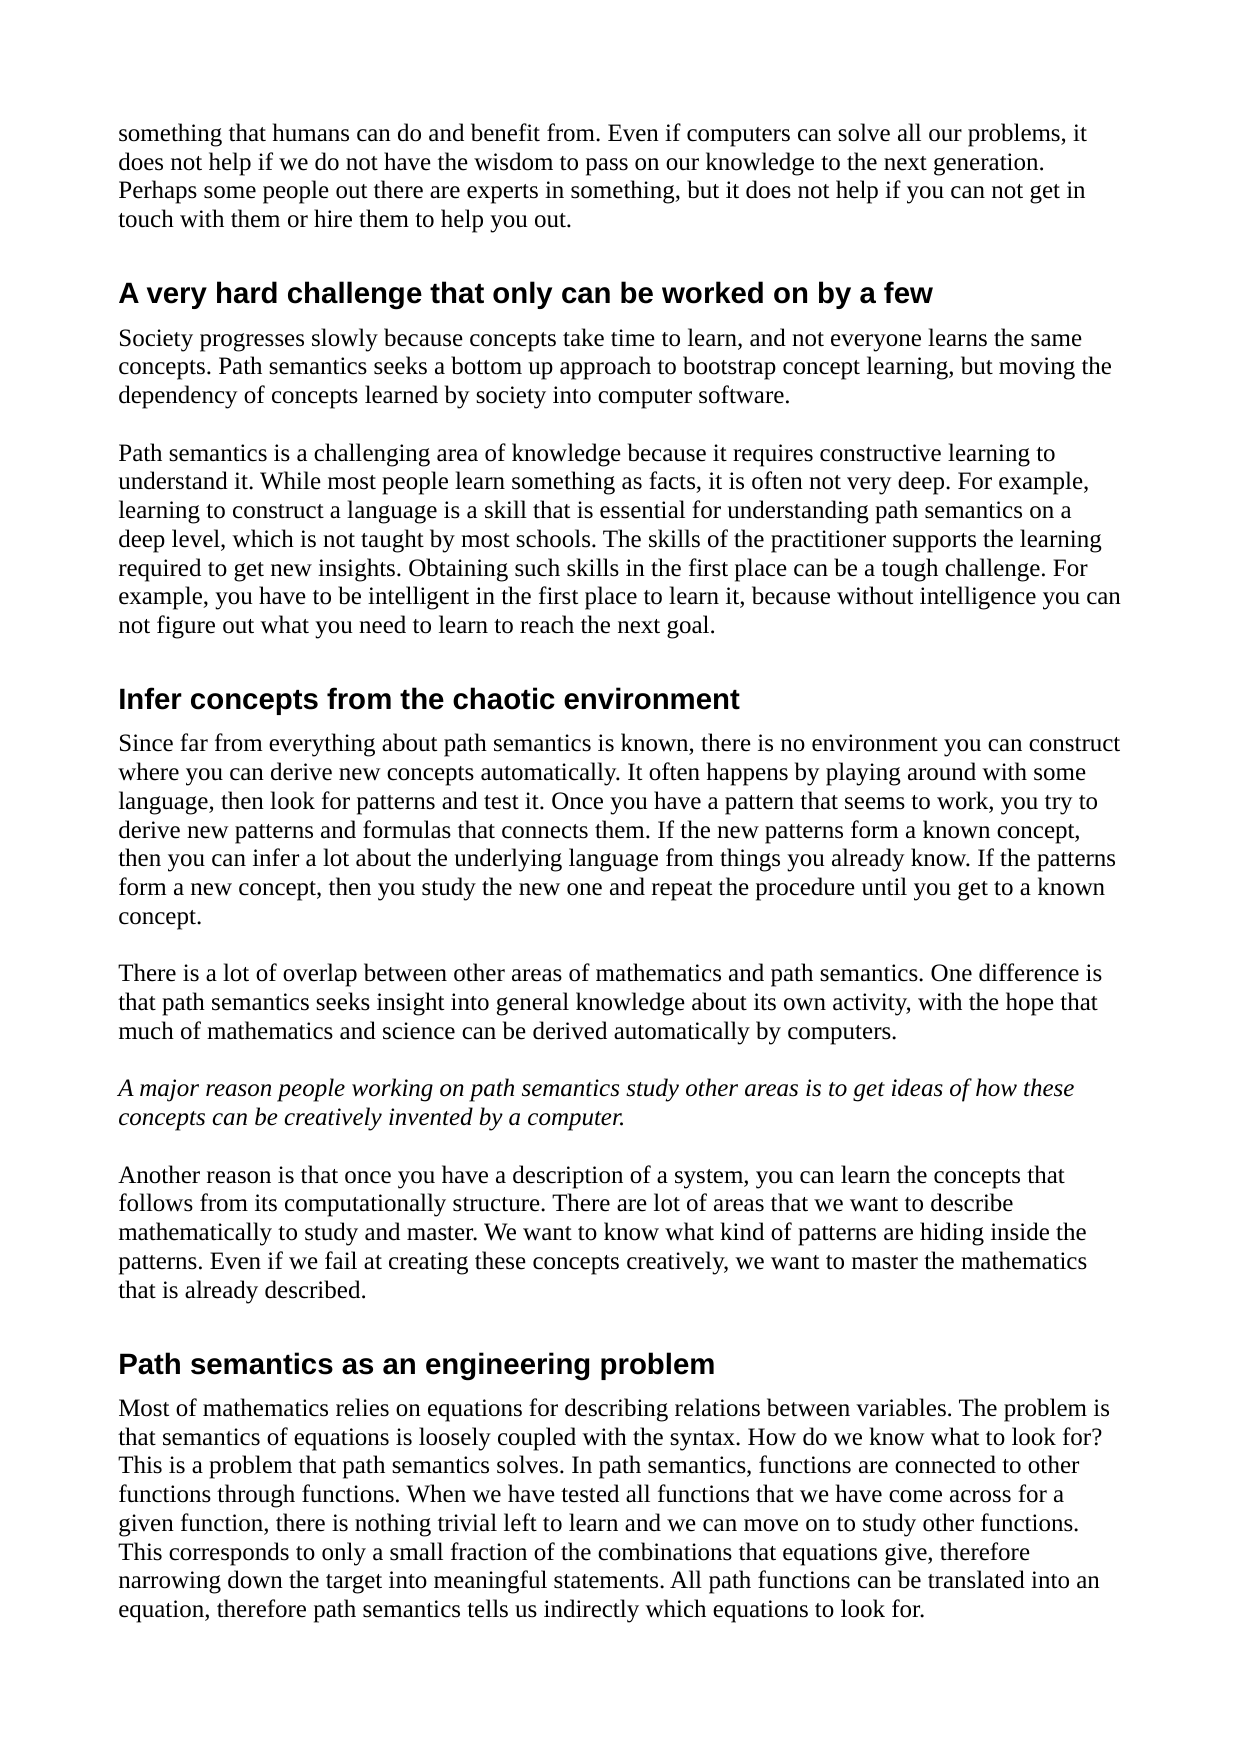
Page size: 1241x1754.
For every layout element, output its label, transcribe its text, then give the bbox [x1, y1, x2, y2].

text Since far from everything about path semantics is known, there is no environment you can construct where you can derive new concepts automatically. It often happens by playing around with some language, then look for patterns and test it. Once you have a pattern that seems to work, you try to derive new patterns and formulas that connects them. If the new patterns form a known concept, then you can infer a lot about the underlying language from things you already know. If the patterns form a new concept, then you study the new one and repeat the procedure until you get to a known concept. [118, 728, 1122, 930]
text something that humans can do and benefit from. Even if computers can solve all our problems, it does not help if we do not have the wisdom to pass on our knowledge to the next generation. Perhaps some people out there are experts in something, but it does not help if you can not get in touch with them or hire them to help you out. [118, 118, 1122, 233]
text A major reason people working on path semantics study other areas is to get ideas of how these concepts can be creatively invented by a computer. [118, 1073, 1122, 1131]
text Another reason is that once you have a description of a system, you can learn the concepts that follows from its computationally structure. There are lot of areas that we want to describe mathematically to study and master. We want to know what kind of patterns are hiding inside the patterns. Even if we fail at creating these concepts creatively, we want to master the mathematics that is already described. [118, 1160, 1122, 1303]
text Path semantics is a challenging area of knowledge because it requires constructive learning to understand it. While most people learn something as facts, it is often not very deep. For example, learning to construct a language is a skill that is essential for understanding path semantics on a deep level, which is not taught by most schools. The skills of the practitioner supports the learning required to get new insights. Obtaining such skills in the first place can be a tough challenge. For example, you have to be intelligent in the first place to learn it, because without intelligence you can not figure out what you need to learn to reach the next goal. [118, 438, 1122, 639]
text There is a lot of overlap between other areas of mathematics and path semantics. One difference is that path semantics seeks insight into general knowledge about its own activity, with the hope that much of mathematics and science can be derived automatically by computers. [118, 958, 1122, 1045]
text Most of mathematics relies on equations for describing relations between variables. The problem is that semantics of equations is loosely coupled with the syntax. How do we know what to look for? This is a problem that path semantics solves. In path semantics, functions are connected to other functions through functions. When we have tested all functions that we have come across for a given function, there is nothing trivial left to learn and we can move on to study other functions. This corresponds to only a small fraction of the combinations that equations give, therefore narrowing down the target into meaningful statements. All path functions can be translated into an equation, therefore path semantics tells us indirectly which equations to look for. [118, 1393, 1122, 1623]
subtitle A very hard challenge that only can be worked on by a few [118, 276, 1122, 310]
subtitle Path semantics as an engineering problem [118, 1347, 1122, 1381]
text Society progresses slowly because concepts take time to learn, and not everyone learns the same concepts. Path semantics seeks a bottom up approach to bootstrap concept learning, but moving the dependency of concepts learned by society into computer software. [118, 323, 1122, 409]
subtitle Infer concepts from the chaotic environment [118, 682, 1122, 716]
